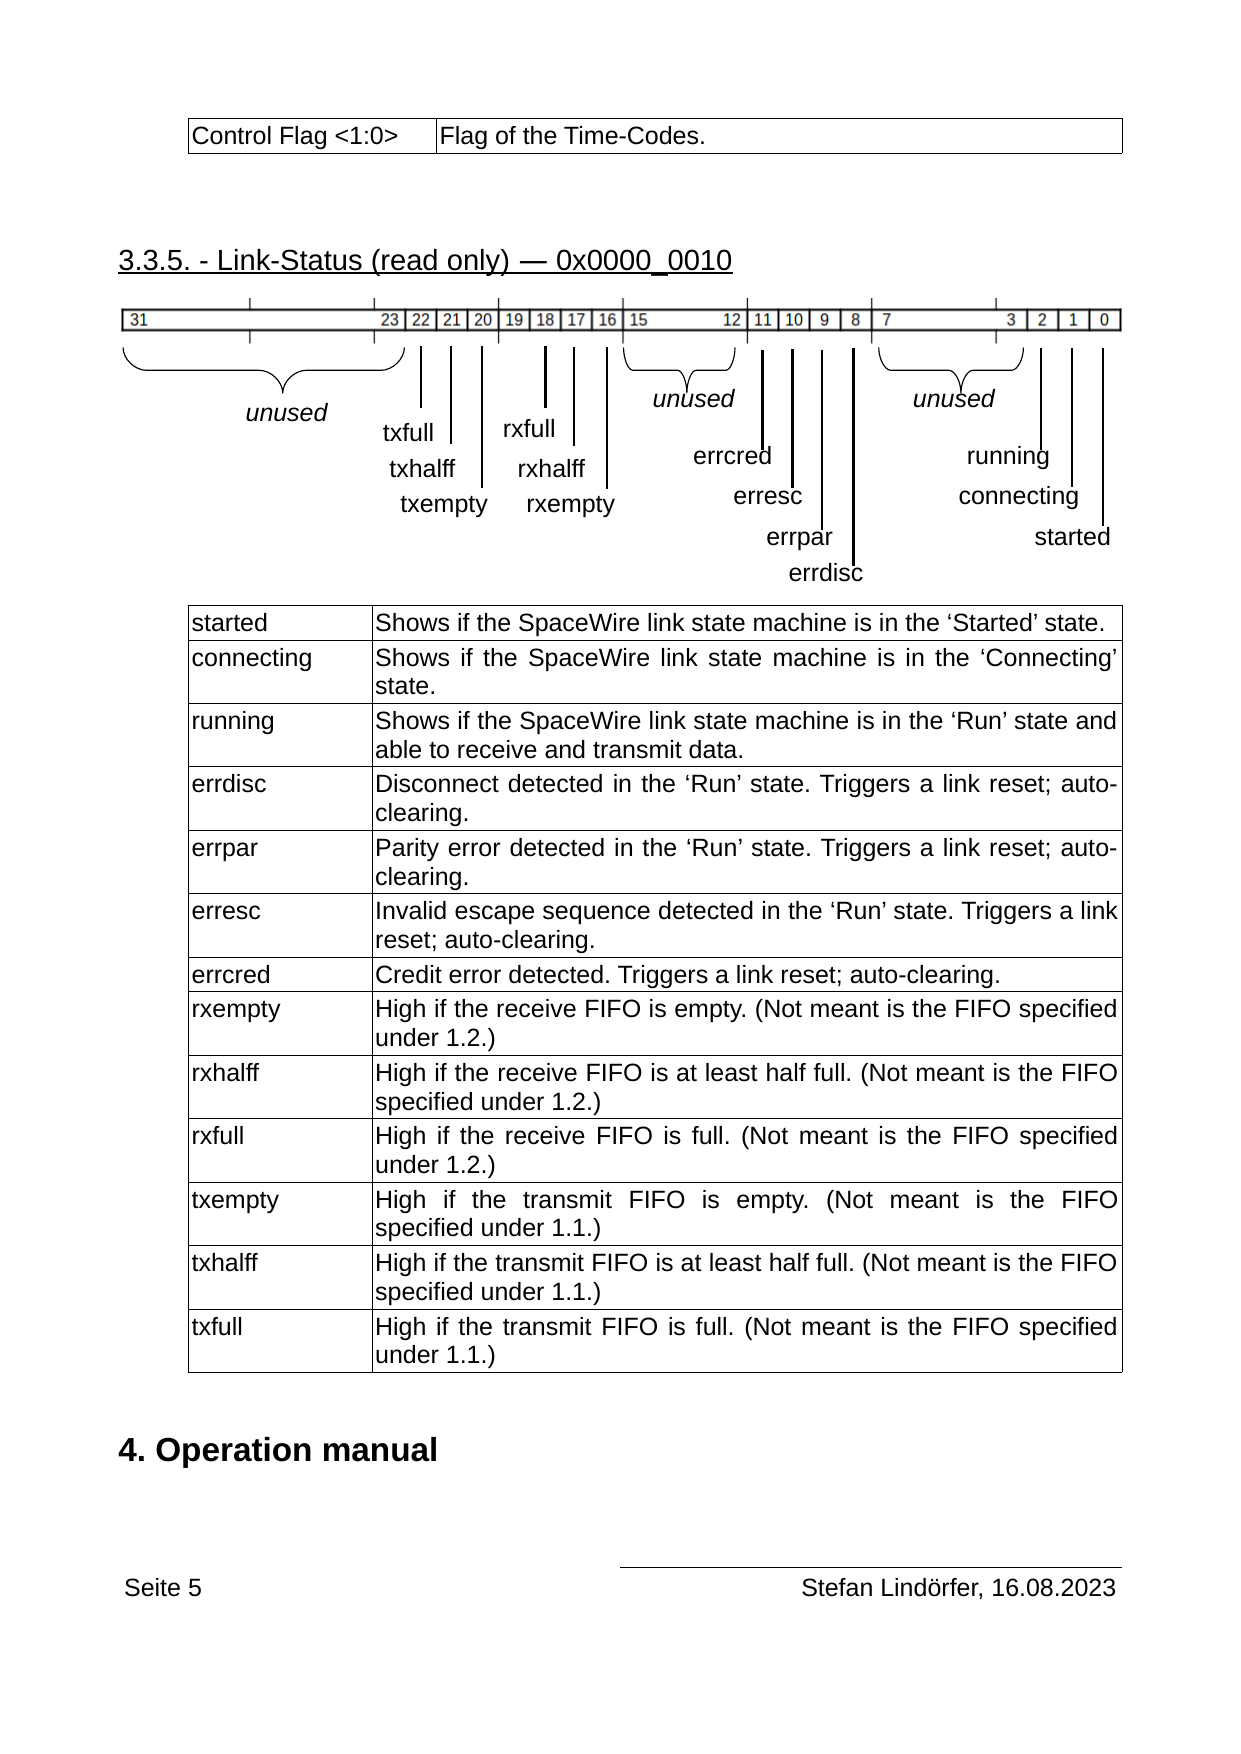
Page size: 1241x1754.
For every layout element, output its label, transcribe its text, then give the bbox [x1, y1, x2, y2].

table_cell Control Flag <1:0> [189, 119, 436, 153]
table_cell errdisc [189, 767, 372, 830]
text 4. Operation manual [118, 1429, 1122, 1468]
table_header started [189, 606, 372, 639]
table_cell Disconnect detected in the ‘Run’ state. Triggers a link reset; auto-clearing. [373, 767, 1122, 830]
table_cell rxhalff [189, 1056, 372, 1118]
table_cell Parity error detected in the ‘Run’ state. Triggers a link reset; auto-clearing. [373, 831, 1122, 893]
table_cell errcred [189, 958, 372, 991]
table_cell High if the transmit FIFO is full. (Not meant is the FIFO specified under 1.1.) [373, 1310, 1122, 1372]
table_cell txhalff [189, 1246, 372, 1308]
table_cell High if the receive FIFO is at least half full. (Not meant is the FIFO specified under 1.2.) [373, 1056, 1122, 1118]
table_cell High if the transmit FIFO is at least half full. (Not meant is the FIFO specified under 1.1.) [373, 1246, 1122, 1308]
table_cell rxempty [189, 992, 372, 1055]
table_cell High if the receive FIFO is empty. (Not meant is the FIFO specified under 1.2.) [373, 992, 1122, 1055]
table_cell Flag of the Time-Codes. [437, 119, 1122, 153]
table_cell errpar [189, 831, 372, 893]
table_cell erresc [189, 894, 372, 957]
table_cell Credit error detected. Triggers a link reset; auto-clearing. [373, 958, 1122, 991]
table_cell Invalid escape sequence detected in the ‘Run’ state. Triggers a link reset; auto-clearing. [373, 894, 1122, 957]
table_header Shows if the SpaceWire link state machine is in the ‘Started’ state. [373, 606, 1122, 639]
table_cell Shows if the SpaceWire link state machine is in the ‘Connecting’ state. [373, 641, 1122, 703]
table_cell High if the receive FIFO is full. (Not meant is the FIFO specified under 1.2.) [373, 1119, 1122, 1182]
picture [118, 298, 1123, 346]
table_cell connecting [189, 641, 372, 703]
table_cell Shows if the SpaceWire link state machine is in the ‘Run’ state and able to receive and transmit data. [373, 704, 1122, 766]
table_cell running [189, 704, 372, 766]
table_cell txfull [189, 1310, 372, 1372]
table_cell rxfull [189, 1119, 372, 1182]
text 3.3.5. - Link-Status (read only) — 0x0000_0010 [118, 239, 1122, 279]
table_cell txempty [189, 1183, 372, 1245]
table_cell High if the transmit FIFO is empty. (Not meant is the FIFO specified under 1.1.) [373, 1183, 1122, 1245]
